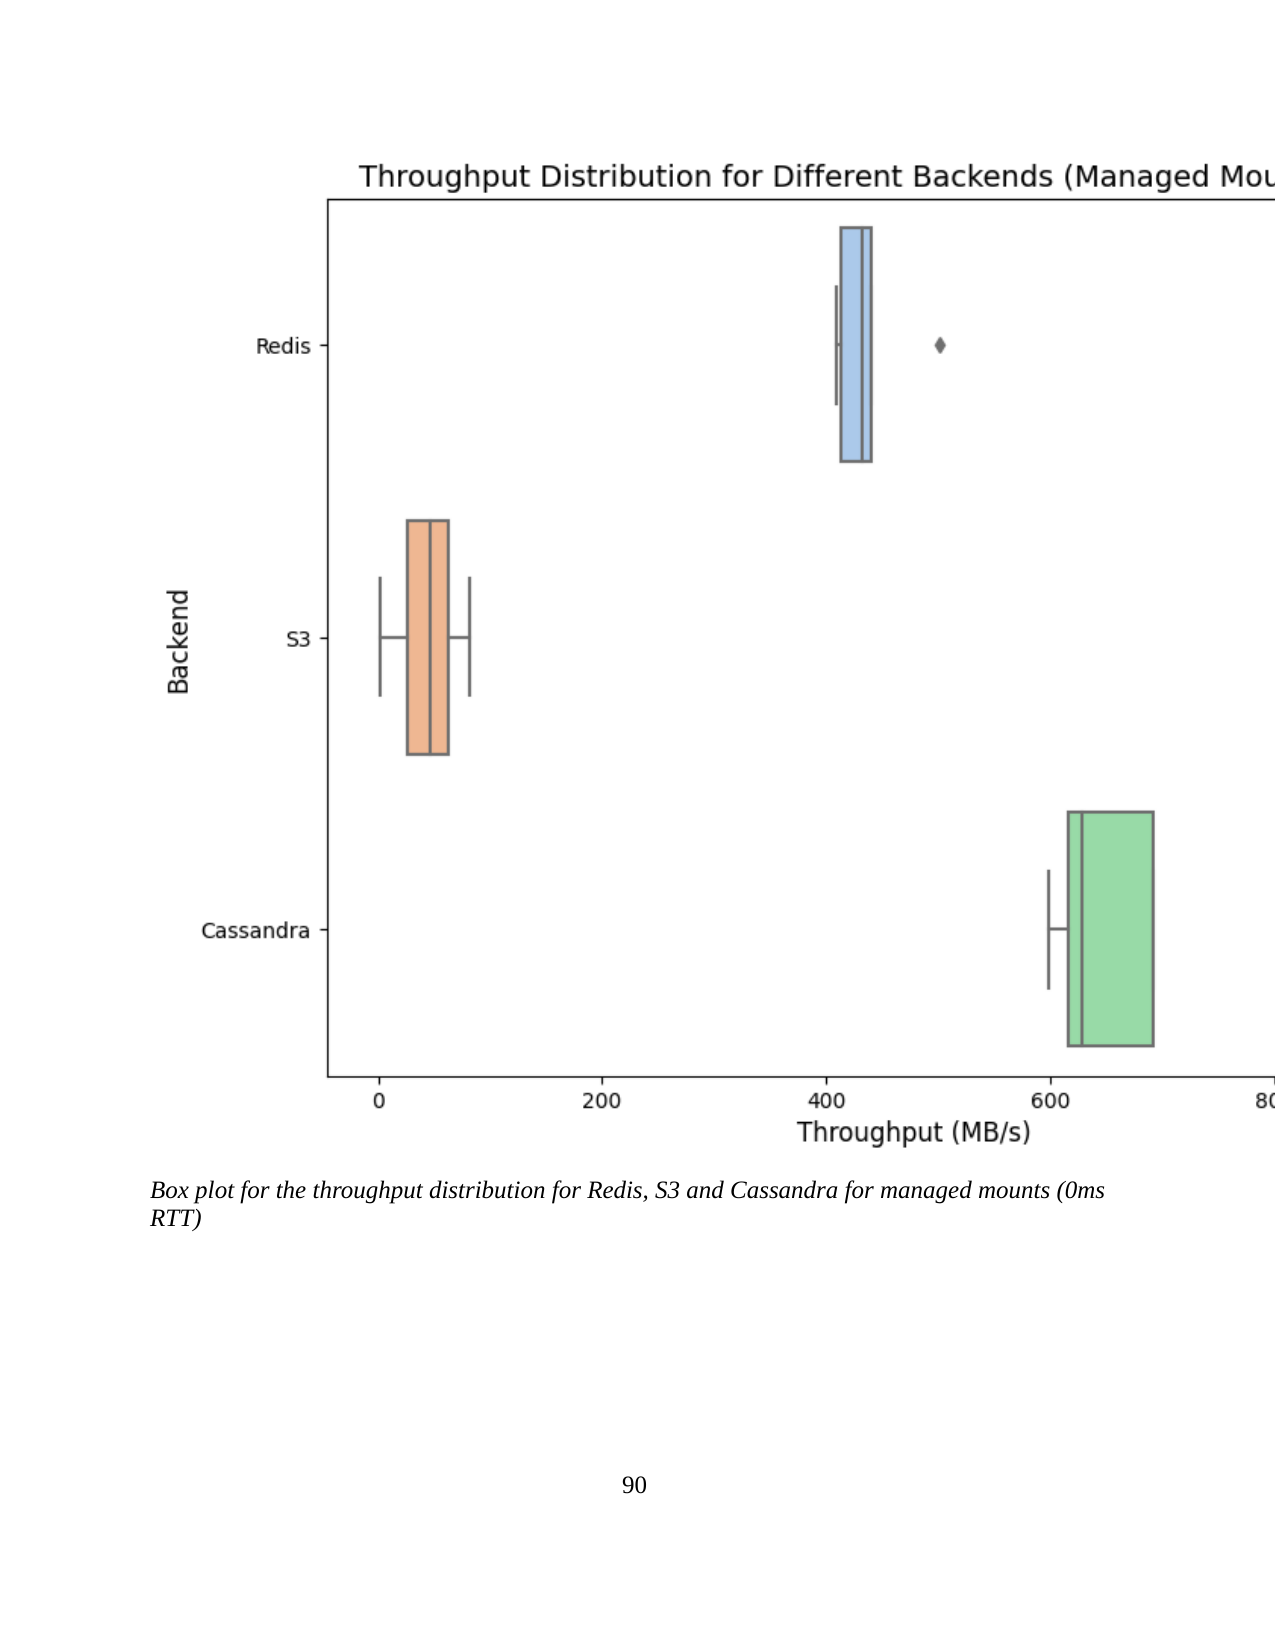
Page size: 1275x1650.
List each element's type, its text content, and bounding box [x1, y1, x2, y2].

text Box plot for the throughput distribution for Redis, S3 and Cassandra for managed mounts (0ms RTT) [150, 1175, 1125, 1232]
picture [150, 150, 1275, 1163]
